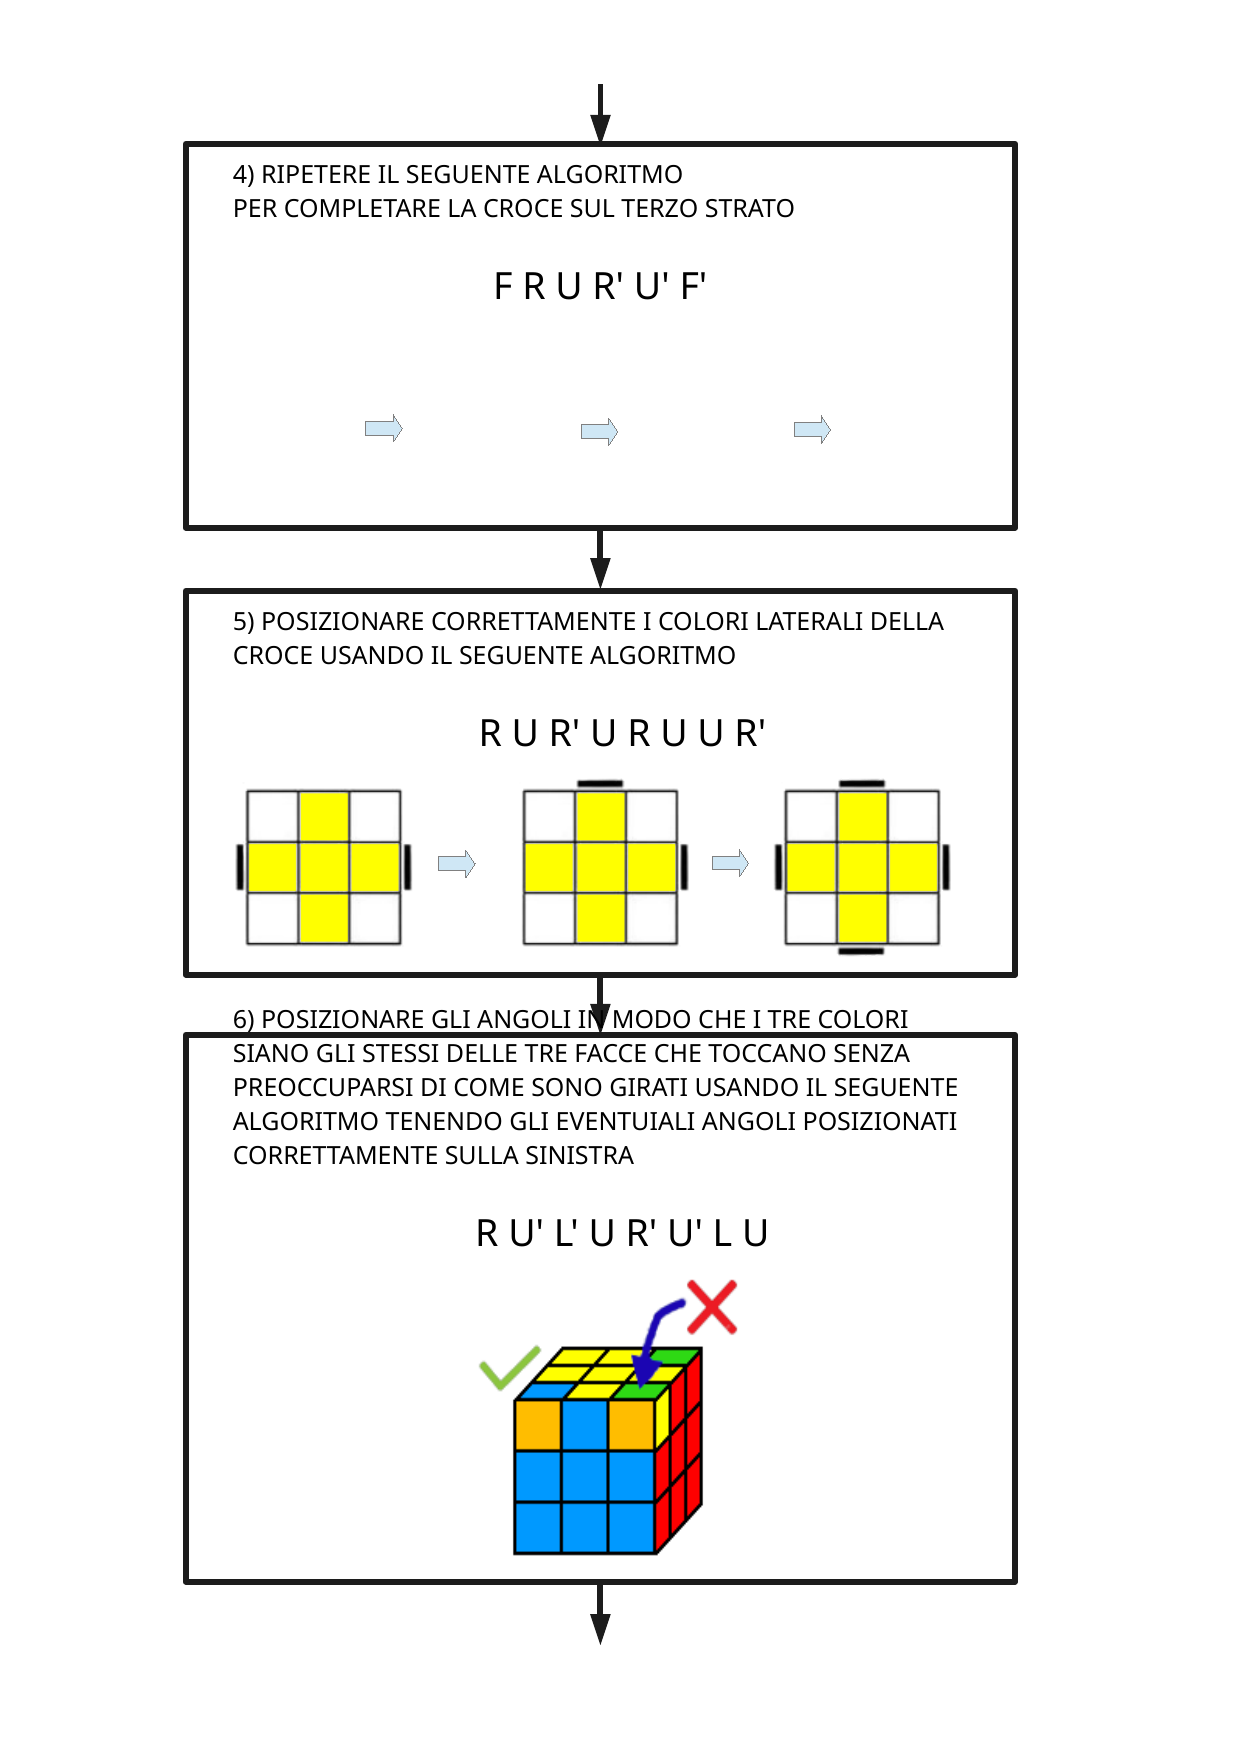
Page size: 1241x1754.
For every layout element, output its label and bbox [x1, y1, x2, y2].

picture [222, 770, 963, 964]
picture [470, 1277, 744, 1564]
